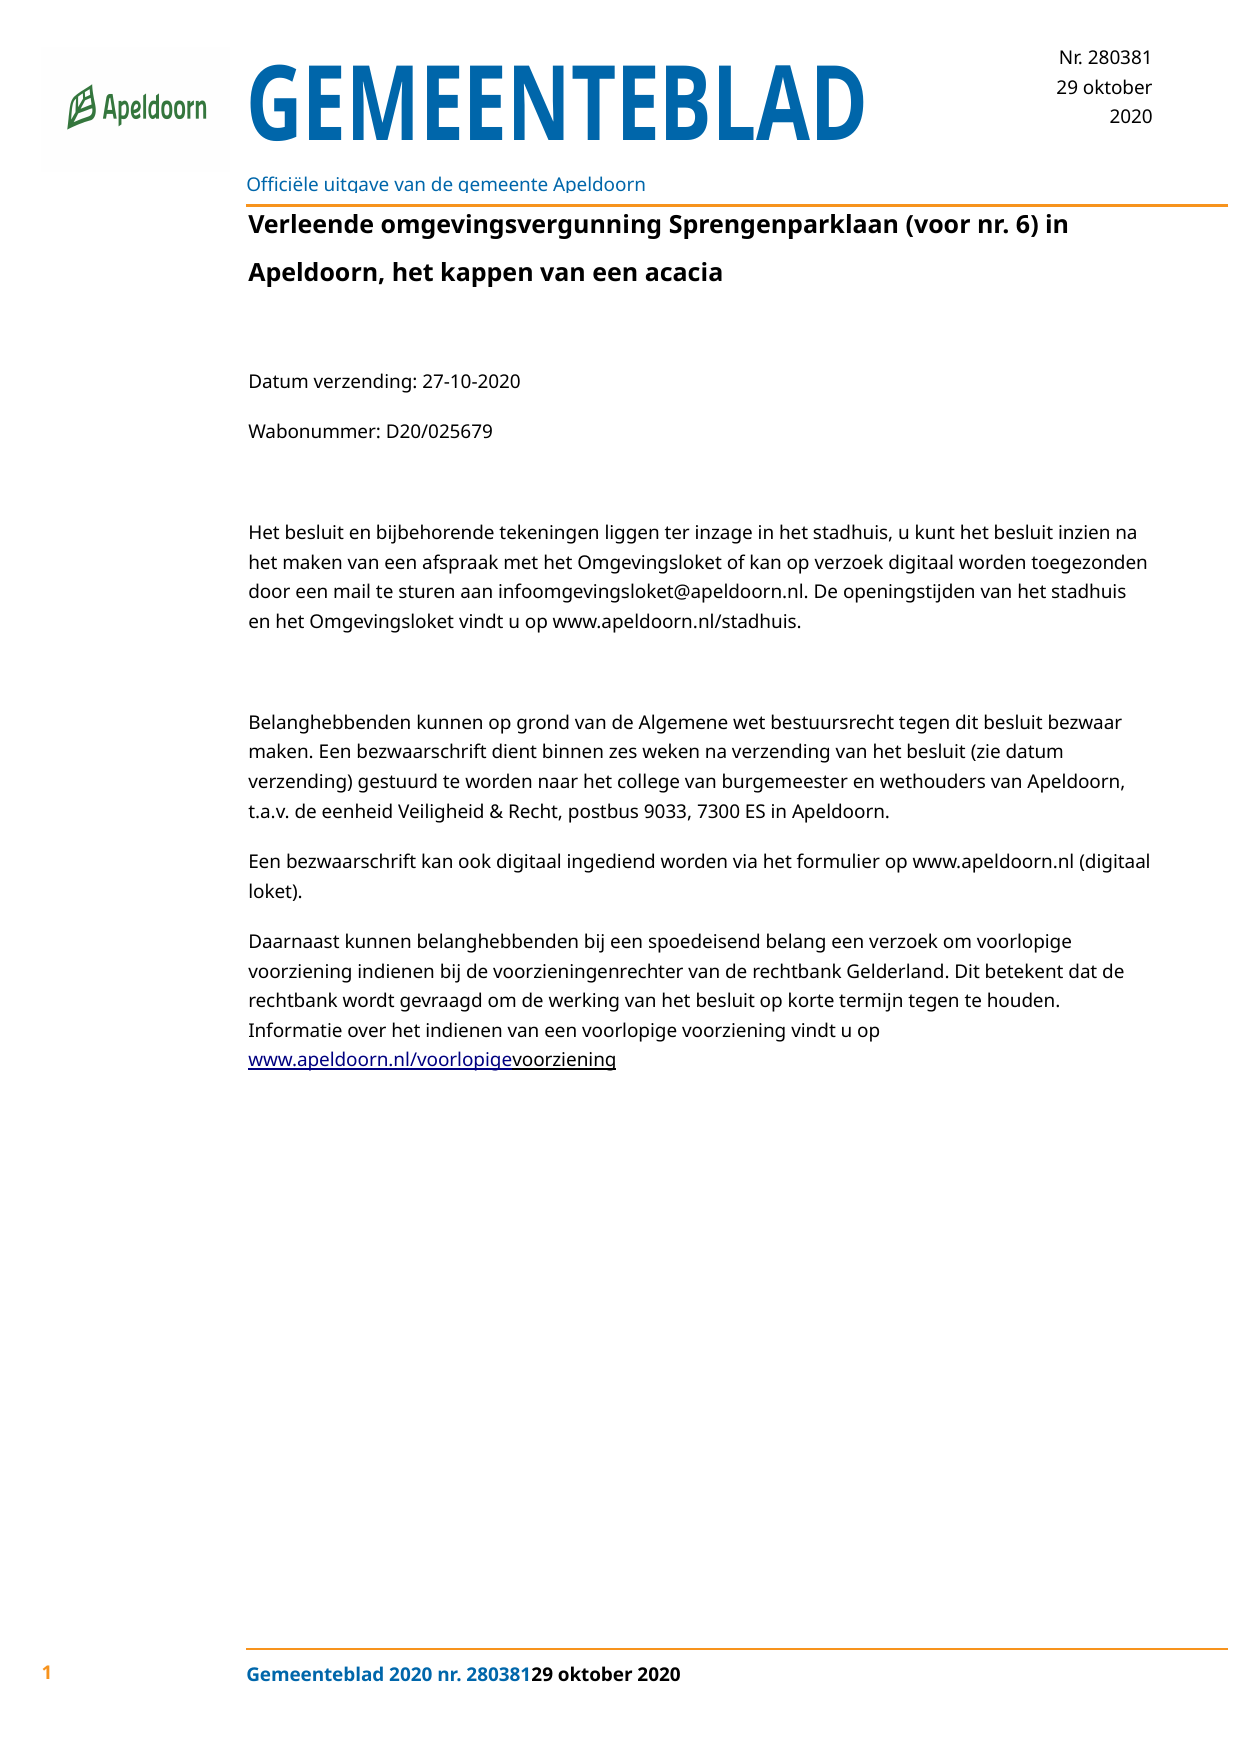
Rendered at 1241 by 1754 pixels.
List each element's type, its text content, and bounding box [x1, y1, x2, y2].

text Belanghebbenden kunnen op grond van de Algemene wet bestuursrecht tegen dit besluit bezwaar maken. Een bezwaarschrift dient binnen zes weken na verzending van het besluit (zie datum verzending) gestuurd te worden naar het college van burgemeester en wethouders van Apeldoorn, t.a.v. de eenheid Veiligheid & Recht, postbus 9033, 7300 ES in Apeldoorn. [248, 709, 1152, 824]
text Een bezwaarschrift kan ook digitaal ingediend worden via het formulier op www.apeldoorn.nl (digitaal loket). [248, 848, 1152, 904]
text Verleende omgevingsvergunning Sprengenparklaan (voor nr. 6) in Apeldoorn, het kappen van een acacia [248, 207, 1152, 288]
text Datum verzending: 27-10-2020 [248, 368, 1152, 394]
text Het besluit en bijbehorende tekeningen liggen ter inzage in het stadhuis, u kunt het besluit inzien na het maken van een afspraak met het Omgevingsloket of kan op verzoek digitaal worden toegezonden door een mail te sturen aan infoomgevingsloket@apeldoorn.nl. De openingstijden van het stadhuis en het Omgevingsloket vindt u op www.apeldoorn.nl/stadhuis. [248, 519, 1152, 634]
picture [41, 47, 231, 172]
text Wabonummer: D20/025679 [248, 419, 1152, 444]
text Daarnaast kunnen belanghebbenden bij een spoedeisend belang een verzoek om voorlopige voorziening indienen bij de voorzieningenrechter van de rechtbank Gelderland. Dit betekent dat de rechtbank wordt gevraagd om de werking van het besluit op korte termijn tegen te houden. Informatie over het indienen van een voorlopige voorziening vindt u op www.apeldoorn.nl/voorlopigevoorziening [248, 928, 1152, 1072]
